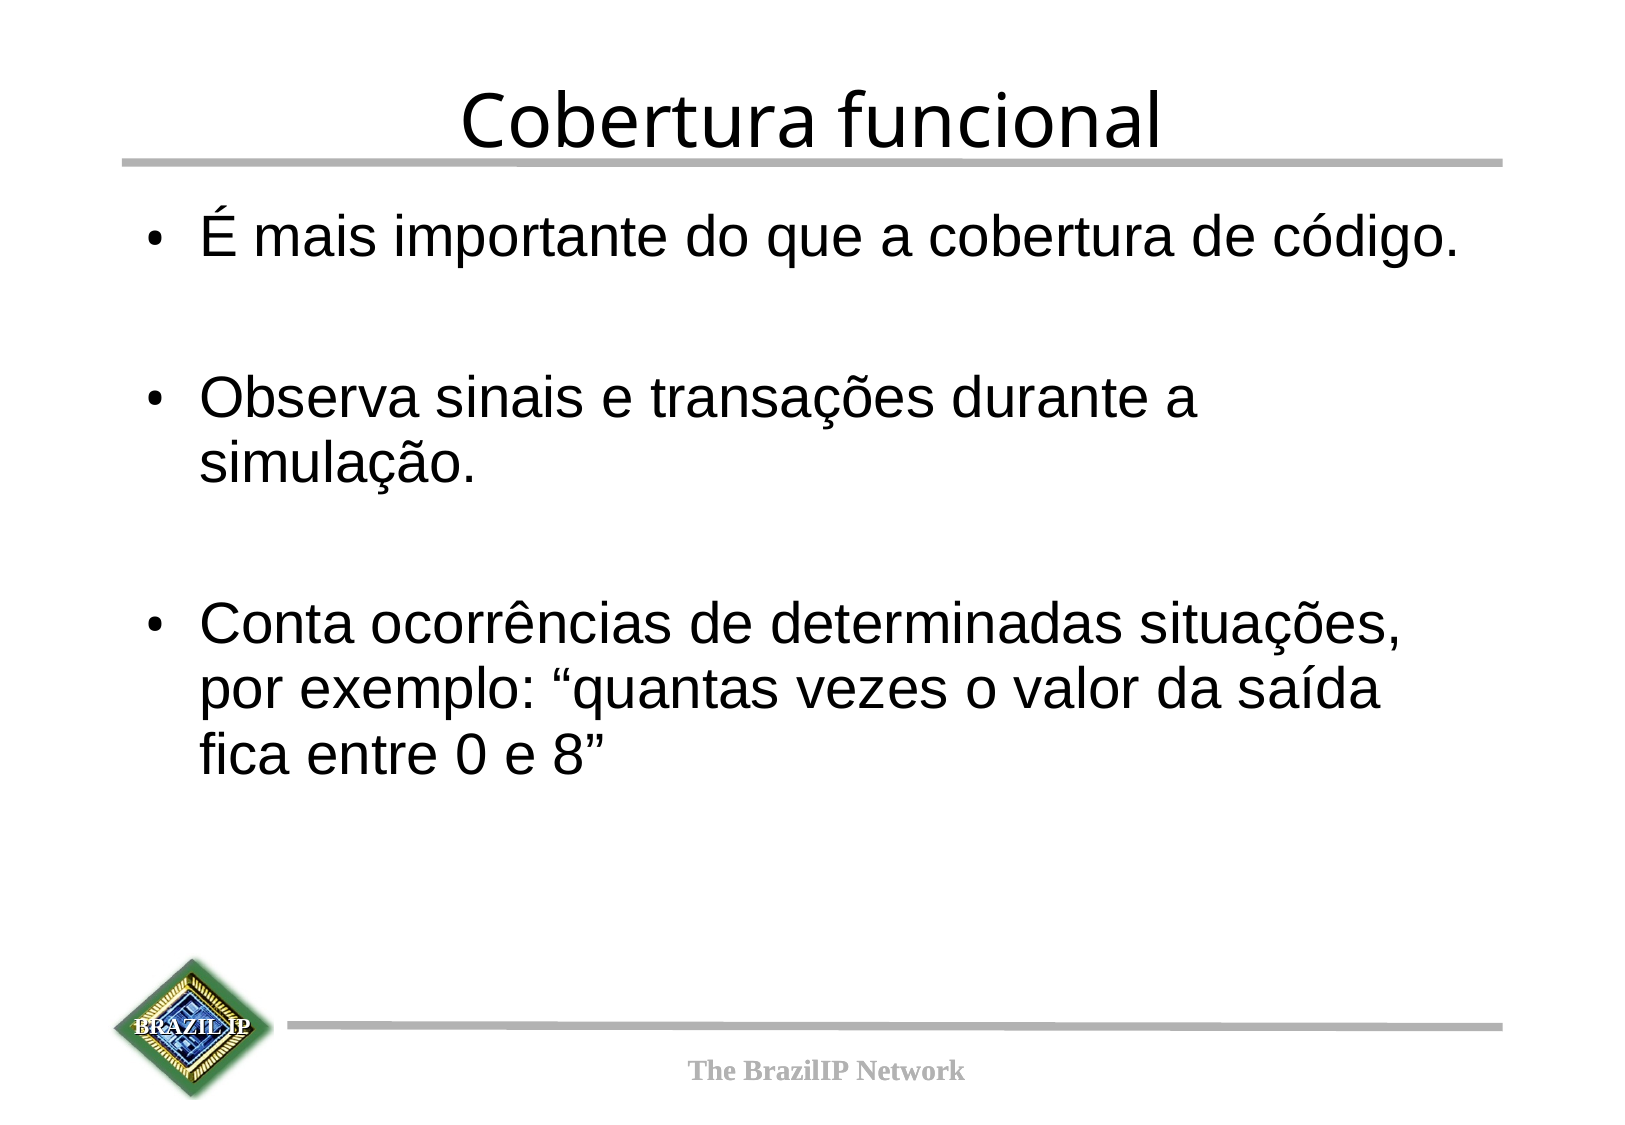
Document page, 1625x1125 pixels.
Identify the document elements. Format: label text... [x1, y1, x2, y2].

list É mais importante do que a cobertura de código. Observa sinais e transações durante a simulação. Conta ocorrências de determinadas situações, por exemplo: “quantas vezes o valor da saída fica entre 0 e 8” [130, 195, 1496, 1004]
title Cobertura funcional [121, 72, 1503, 175]
picture [108, 953, 274, 1100]
